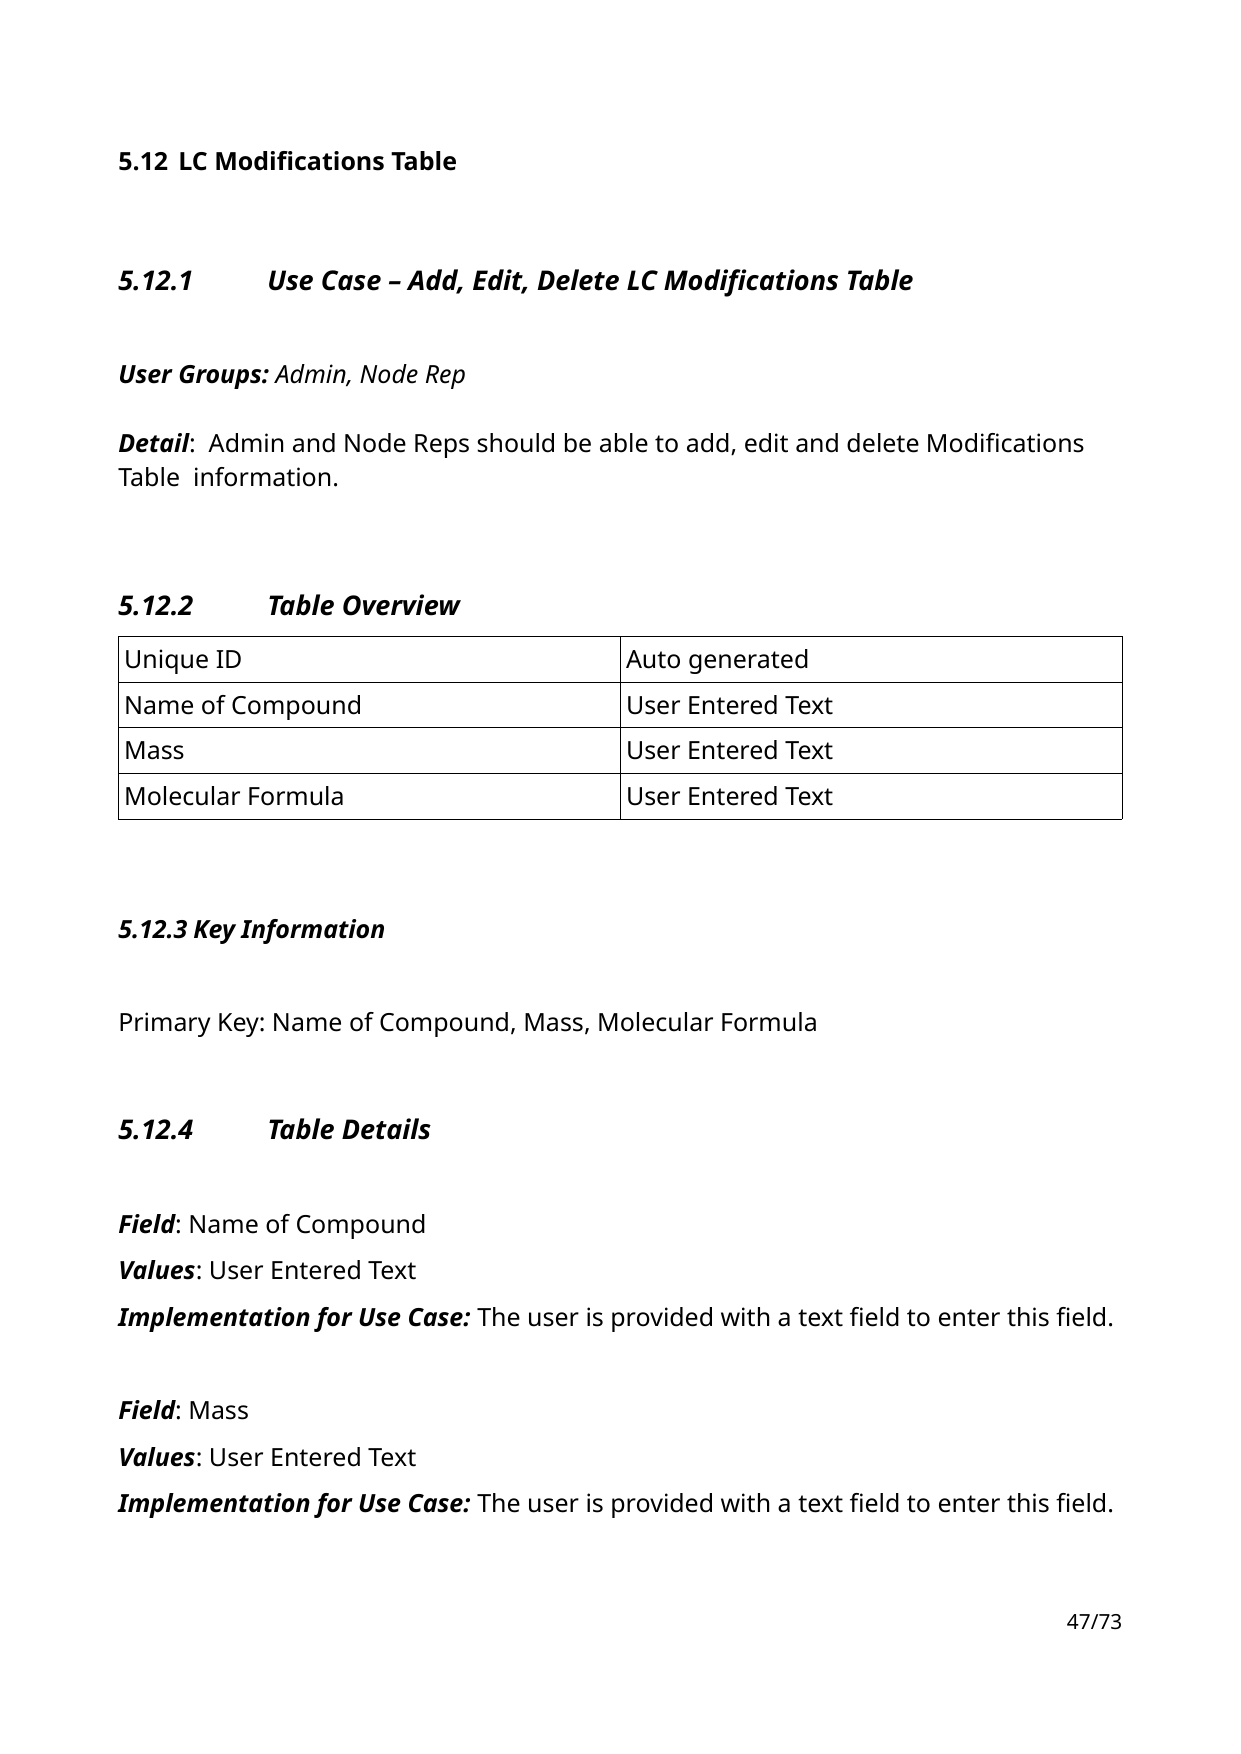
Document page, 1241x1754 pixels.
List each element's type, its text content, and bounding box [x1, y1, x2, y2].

table_header Auto generated [621, 637, 1122, 682]
text Primary Key: Name of Compound, Mass, Molecular Formula [118, 1005, 1122, 1039]
subtitle Key Information [118, 912, 1122, 946]
text Values: User Entered Text [118, 1439, 1122, 1473]
text Field: Name of Compound [118, 1206, 1122, 1240]
text Field: Mass [118, 1393, 1122, 1427]
table_cell Molecular Formula [119, 774, 620, 818]
text Values: User Entered Text [118, 1253, 1122, 1287]
text Detail: Admin and Node Reps should be able to add, edit and delete Modifications Table information. [118, 425, 1122, 493]
table_cell Mass [119, 728, 620, 773]
table_cell User Entered Text [621, 683, 1122, 727]
subtitle Table Overview [118, 587, 1122, 623]
subtitle Use Case – Add, Edit, Delete LC Modifications Table [118, 261, 1122, 298]
text User Groups: Admin, Node Rep [118, 357, 1122, 391]
subtitle Table Details [118, 1110, 1122, 1147]
text Implementation for Use Case: The user is provided with a text field to enter this field. [118, 1299, 1122, 1333]
text Implementation for Use Case: The user is provided with a text field to enter this field. [118, 1486, 1122, 1520]
table_cell Name of Compound [119, 683, 620, 727]
subtitle LC Modifications Table [118, 143, 1122, 177]
table_cell User Entered Text [621, 774, 1122, 818]
table_header Unique ID [119, 637, 620, 682]
table_cell User Entered Text [621, 728, 1122, 773]
